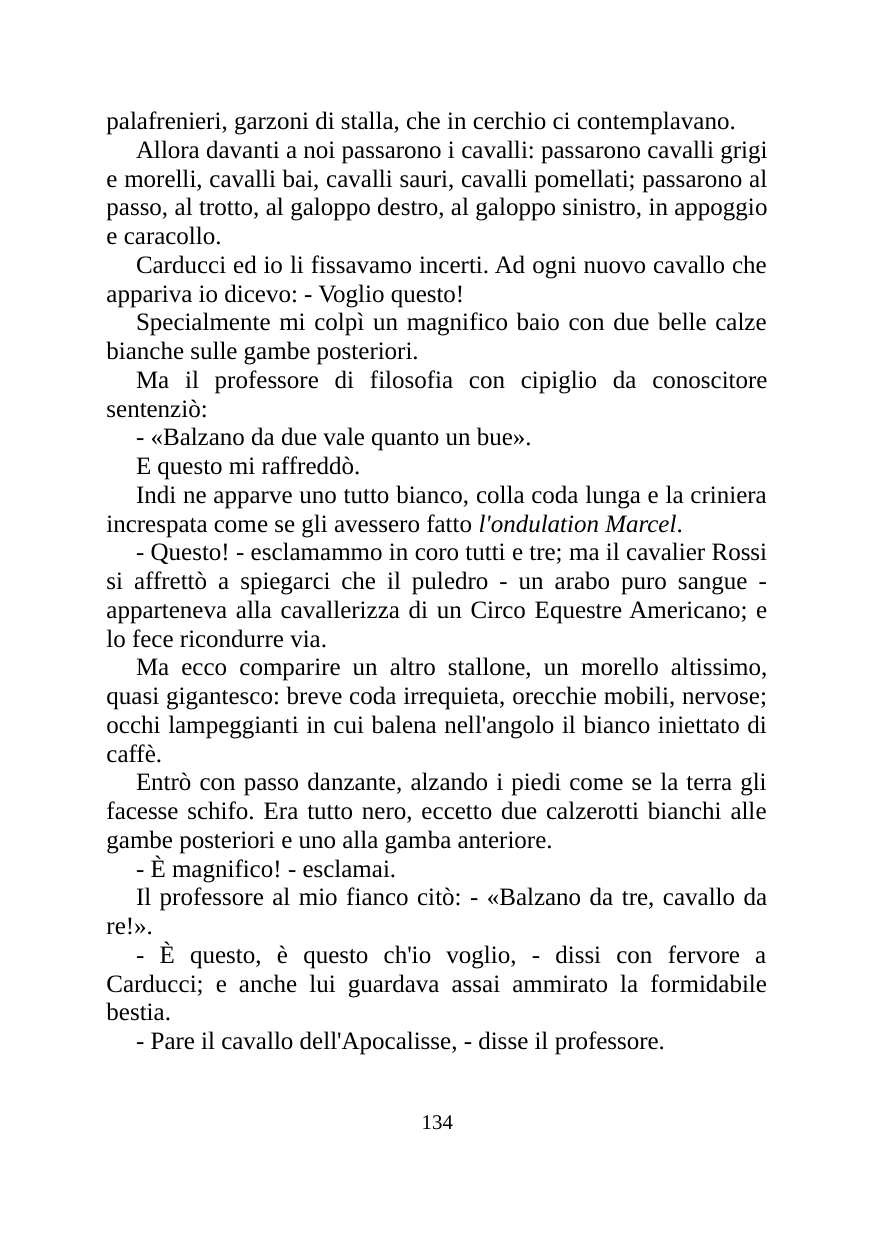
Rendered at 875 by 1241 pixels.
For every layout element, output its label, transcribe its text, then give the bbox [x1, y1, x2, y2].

text Il professore al mio fianco citò: - «Balzano da tre, cavallo da re!». [106, 882, 768, 940]
text - Pare il cavallo dell'Apocalisse, - disse il professore. [106, 1026, 768, 1055]
text - «Balzano da due vale quanto un bue». [106, 422, 768, 451]
text Specialmente mi colpì un magnifico baio con due belle calze bianche sulle gambe posteriori. [106, 307, 768, 365]
text Entrò con passo danzante, alzando i piedi come se la terra gli facesse schifo. Era tutto nero, eccetto due calzerotti bianchi alle gambe posteriori e uno alla gamba anteriore. [106, 767, 768, 854]
text Ma il professore di filosofia con cipiglio da conoscitore sentenziò: [106, 365, 768, 422]
text - Questo! - esclamammo in coro tutti e tre; ma il cavalier Rossi si affrettò a spiegarci che il puledro - un arabo puro sangue - apparteneva alla cavallerizza di un Circo Equestre Americano; e lo fece ricondurre via. [106, 537, 768, 652]
text Indi ne apparve uno tutto bianco, colla coda lunga e la criniera increspata come se gli avessero fatto l'ondulation Marcel. [106, 480, 768, 537]
text Carducci ed io li fissavamo incerti. Ad ogni nuovo cavallo che appariva io dicevo: - Voglio questo! [106, 250, 768, 307]
text Allora davanti a noi passarono i cavalli: passarono cavalli grigi e morelli, cavalli bai, cavalli sauri, cavalli pomellati; passarono al passo, al trotto, al galoppo destro, al galoppo sinistro, in appoggio e caracollo. [106, 135, 768, 250]
text Ma ecco comparire un altro stallone, un morello altissimo, quasi gigantesco: breve coda irrequieta, orecchie mobili, nervose; occhi lampeggianti in cui balena nell'angolo il bianco iniettato di caffè. [106, 652, 768, 767]
text palafrenieri, garzoni di stalla, che in cerchio ci contemplavano. [106, 106, 768, 135]
text E questo mi raffreddò. [106, 451, 768, 480]
text - È questo, è questo ch'io voglio, - dissi con fervore a Carducci; e anche lui guardava assai ammirato la formidabile bestia. [106, 940, 768, 1026]
text - È magnifico! - esclamai. [106, 854, 768, 882]
